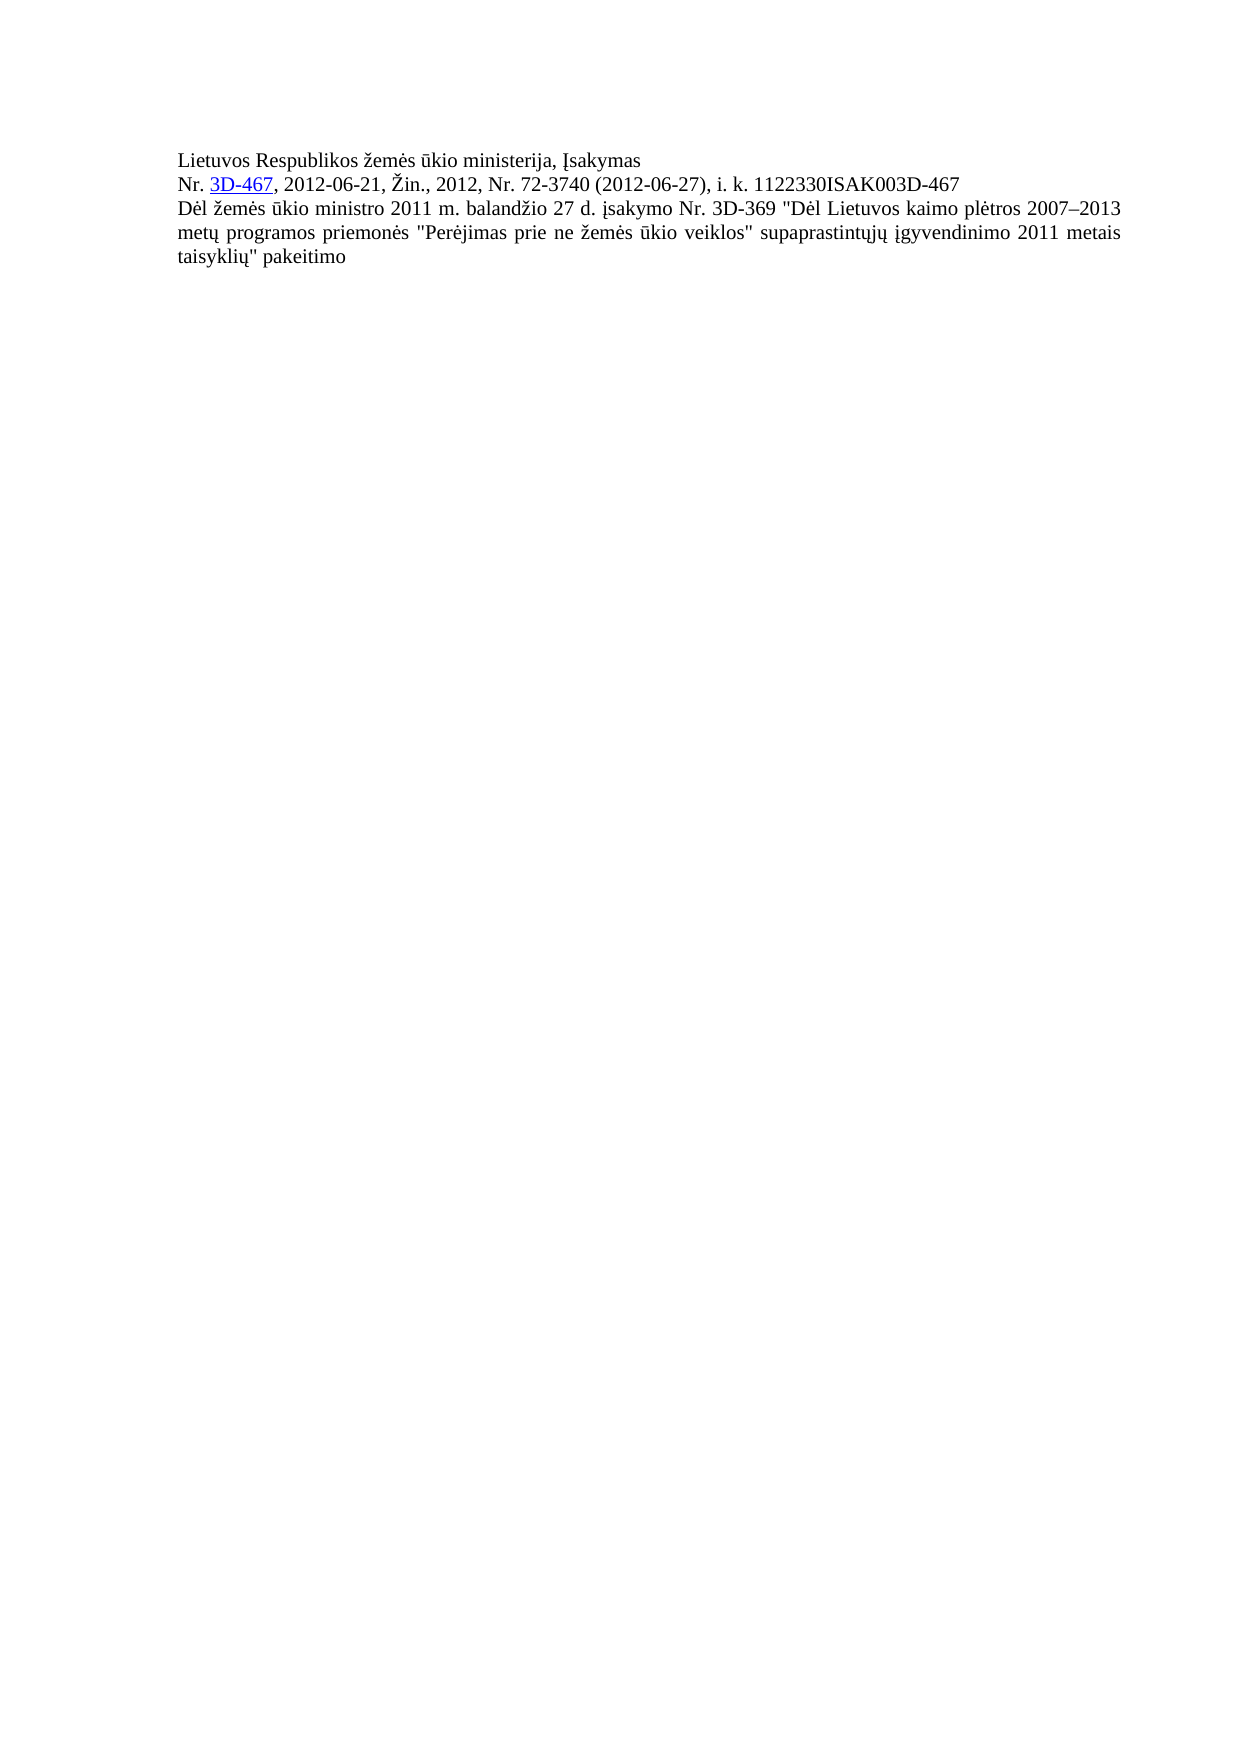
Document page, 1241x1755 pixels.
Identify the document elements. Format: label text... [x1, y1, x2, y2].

text Dėl žemės ūkio ministro 2011 m. balandžio 27 d. įsakymo Nr. 3D-369 "Dėl Lietuvos kaimo plėtros 2007–2013 metų programos priemonės "Perėjimas prie ne žemės ūkio veiklos" supaprastintųjų įgyvendinimo 2011 metais taisyklių" pakeitimo [177, 196, 1122, 268]
text Nr. 3D-467, 2012-06-21, Žin., 2012, Nr. 72-3740 (2012-06-27), i. k. 1122330ISAK003D-467 [177, 172, 1122, 196]
text Lietuvos Respublikos žemės ūkio ministerija, Įsakymas [177, 148, 1122, 172]
